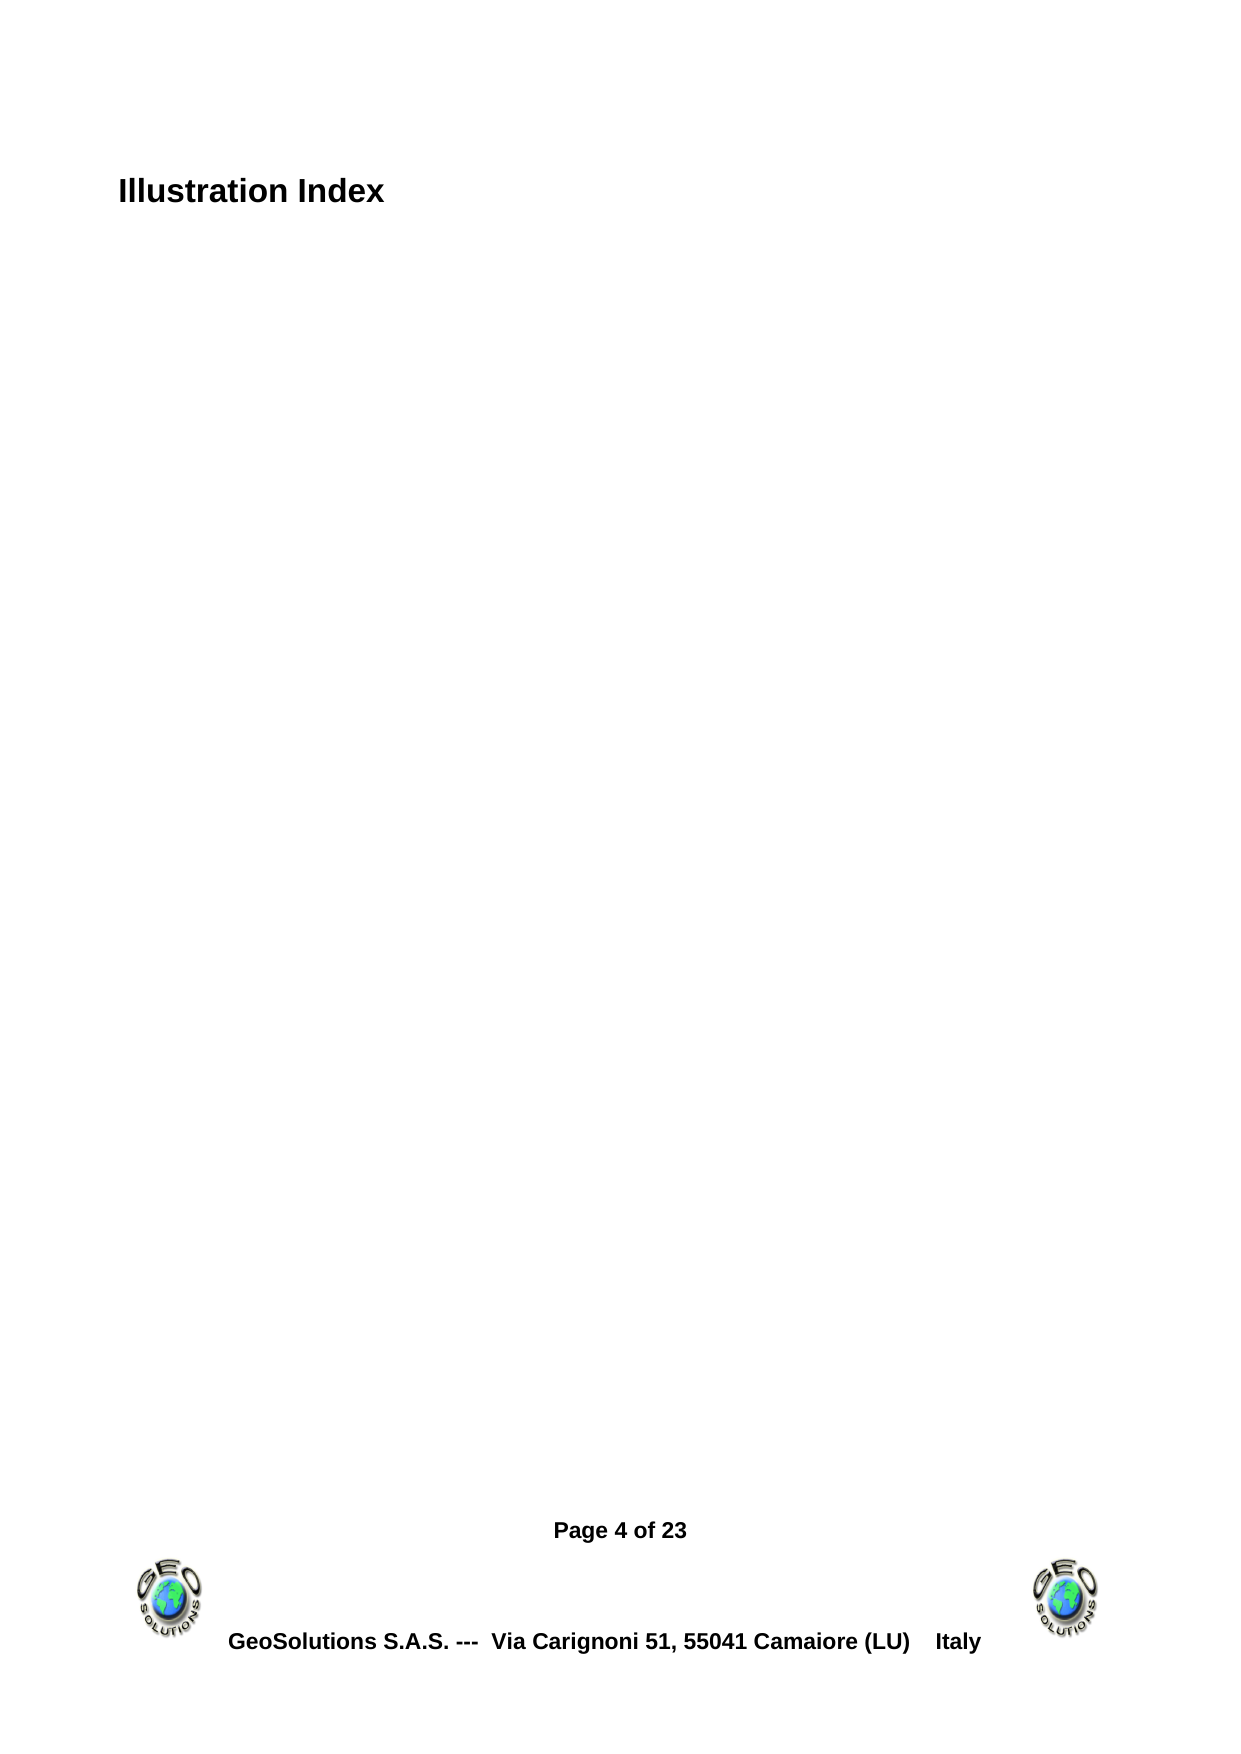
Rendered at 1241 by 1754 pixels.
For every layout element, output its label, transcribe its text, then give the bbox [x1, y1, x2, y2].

picture [1030, 1552, 1101, 1641]
subtitle Illustration Index [118, 173, 1122, 210]
picture [134, 1552, 205, 1641]
